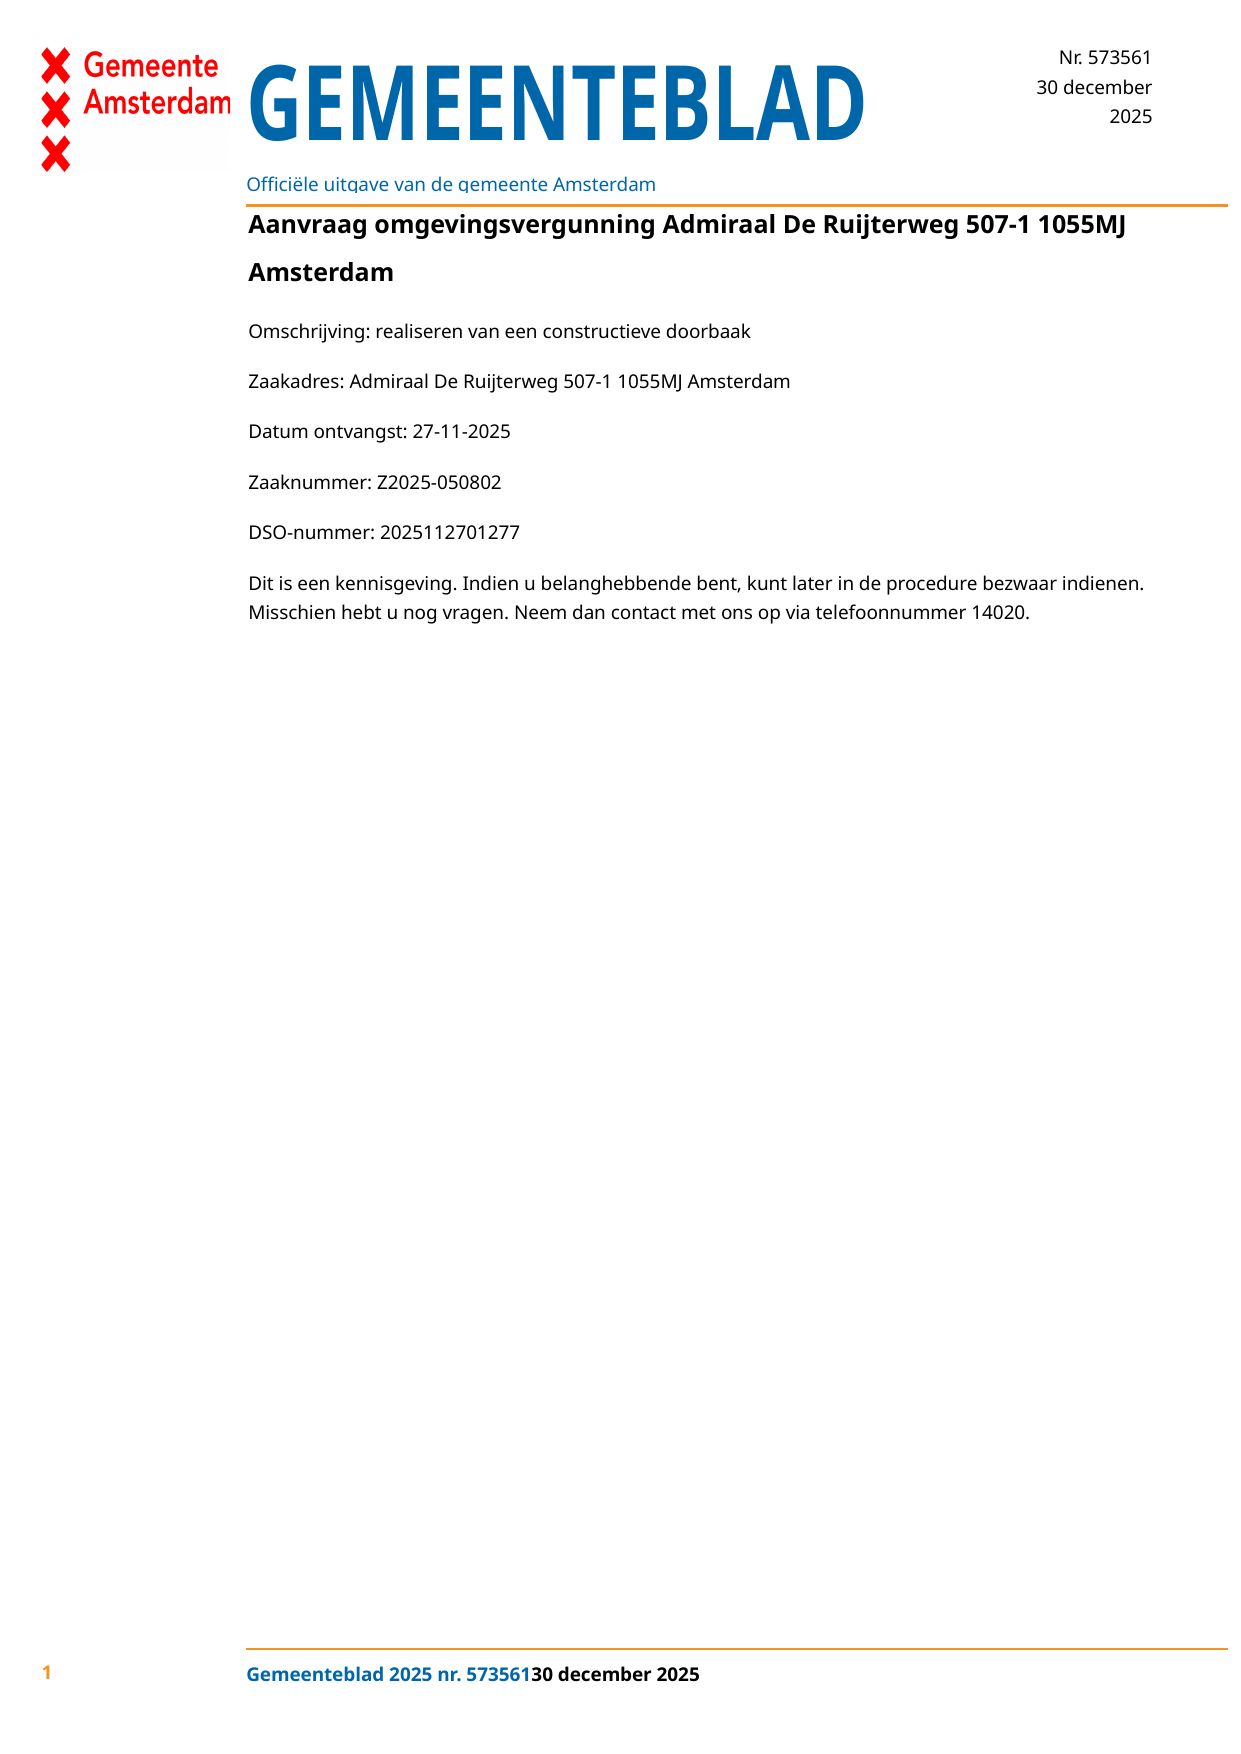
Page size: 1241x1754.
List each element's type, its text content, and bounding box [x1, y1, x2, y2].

text Dit is een kennisgeving. Indien u belanghebbende bent, kunt later in de procedure bezwaar indienen. Misschien hebt u nog vragen. Neem dan contact met ons op via telefoonnummer 14020. [248, 570, 1152, 625]
text Aanvraag omgevingsvergunning Admiraal De Ruijterweg 507-1 1055MJ Amsterdam [248, 207, 1152, 288]
text Zaakadres: Admiraal De Ruijterweg 507-1 1055MJ Amsterdam [248, 368, 1152, 394]
text DSO-nummer: 2025112701277 [248, 519, 1152, 545]
text Zaaknummer: Z2025-050802 [248, 469, 1152, 495]
text Omschrijving: realiseren van een constructieve doorbaak [248, 318, 1152, 344]
text Datum ontvangst: 27-11-2025 [248, 419, 1152, 444]
picture [41, 47, 231, 172]
